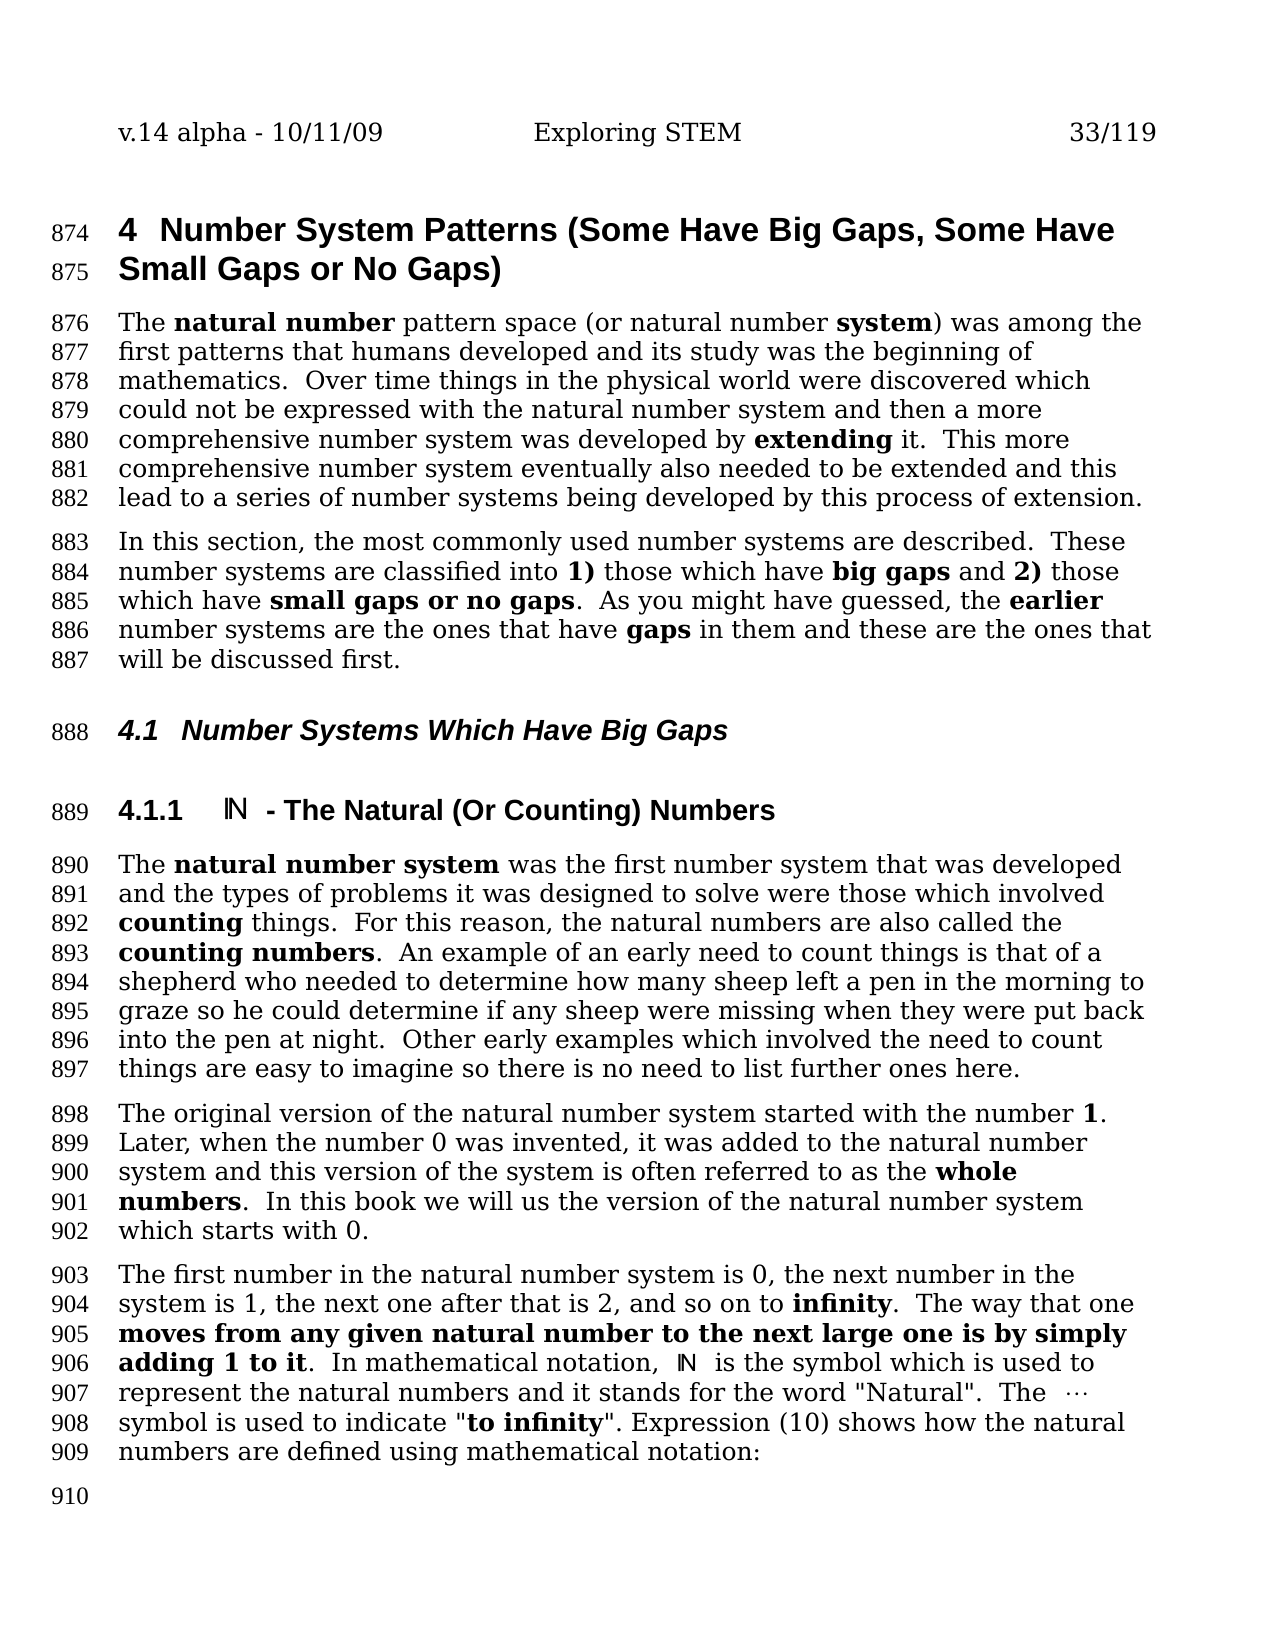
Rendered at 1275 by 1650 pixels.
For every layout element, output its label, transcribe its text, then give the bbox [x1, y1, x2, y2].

text The natural number system was the first number system that was developed and the types of problems it was designed to solve were those which involved counting things. For this reason, the natural numbers are also called the counting numbers. An example of an early need to count things is that of a shepherd who needed to determine how many sheep left a pen in the morning to graze so he could determine if any sheep were missing when they were put back into the pen at night. Other early examples which involved the need to count things are easy to imagine so there is no need to list further ones here. [118, 850, 1157, 1084]
subtitle Number System Patterns (Some Have Big Gaps, Some Have Small Gaps or No Gaps) [118, 210, 1157, 287]
subtitle Number Systems Which Have Big Gaps [118, 713, 1157, 747]
text The first number in the natural number system is 0, the next number in the system is 1, the next one after that is 2, and so on to infinity. The way that one moves from any given natural number to the next large one is by simply adding 1 to it. In mathematical notation,is the symbol which is used to represent the natural numbers and it stands for the word "Natural". Thesymbol is used to indicate "to infinity". Expression (10) shows how the natural numbers are defined using mathematical notation: [118, 1260, 1157, 1466]
text In this section, the most commonly used number systems are described. These number systems are classified into 1) those which have big gaps and 2) those which have small gaps or no gaps. As you might have guessed, the earlier number systems are the ones that have gaps in them and these are the ones that will be discussed first. [118, 528, 1157, 674]
text The original version of the natural number system started with the number 1. Later, when the number 0 was invented, it was added to the natural number system and this version of the system is often referred to as the whole numbers. In this book we will us the version of the natural number system which starts with 0. [118, 1099, 1157, 1245]
text The natural number pattern space (or natural number system) was among the first patterns that humans developed and its study was the beginning of mathematics. Over time things in the physical world were discovered which could not be expressed with the natural number system and then a more comprehensive number system was developed by extending it. This more comprehensive number system eventually also needed to be extended and this lead to a series of number systems being developed by this process of extension. [118, 308, 1157, 513]
subtitle - The Natural (Or Counting) Numbers [118, 792, 1157, 829]
